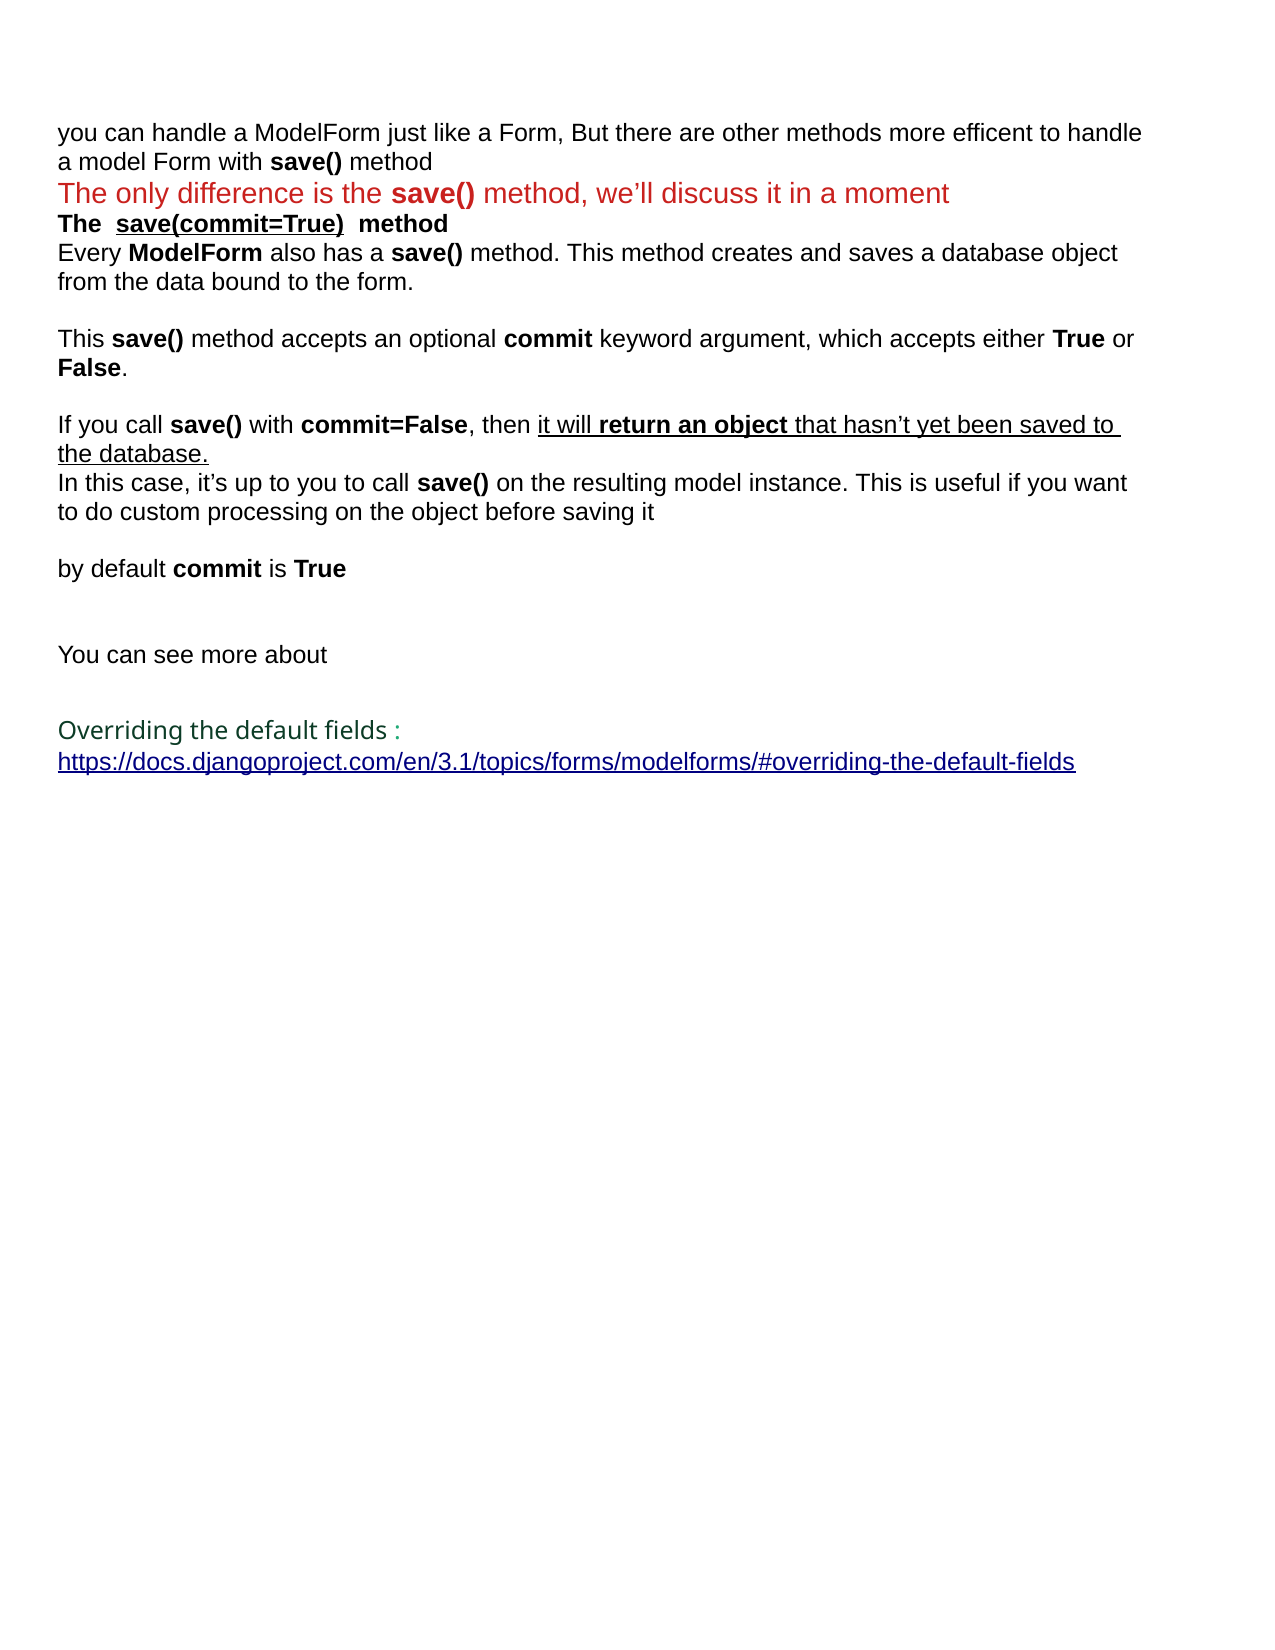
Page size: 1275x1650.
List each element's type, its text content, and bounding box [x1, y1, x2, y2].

text This save() method accepts an optional commit keyword argument, which accepts either True or False. [57, 324, 1154, 382]
text The save(commit=True) method [57, 209, 1154, 238]
text Every ModelForm also has a save() method. This method creates and saves a database object from the data bound to the form. [57, 238, 1154, 295]
text you can handle a ModelForm just like a Form, But there are other methods more efficent to handle a model Form with save() method [57, 118, 1154, 176]
text In this case, it’s up to you to call save() on the resulting model instance. This is useful if you want to do custom processing on the object before saving it [57, 468, 1154, 525]
subtitle Overriding the default fields : https://docs.djangoproject.com/en/3.1/topics/forms/modelforms/#overriding-the-default-fields [57, 712, 1154, 775]
text You can see more about [57, 640, 1154, 669]
text If you call save() with commit=False, then it will return an object that hasn’t yet been saved to the database. [57, 410, 1154, 468]
text The only difference is the save() method, we’ll discuss it in a moment [57, 176, 1154, 209]
text by default commit is True [57, 554, 1154, 583]
